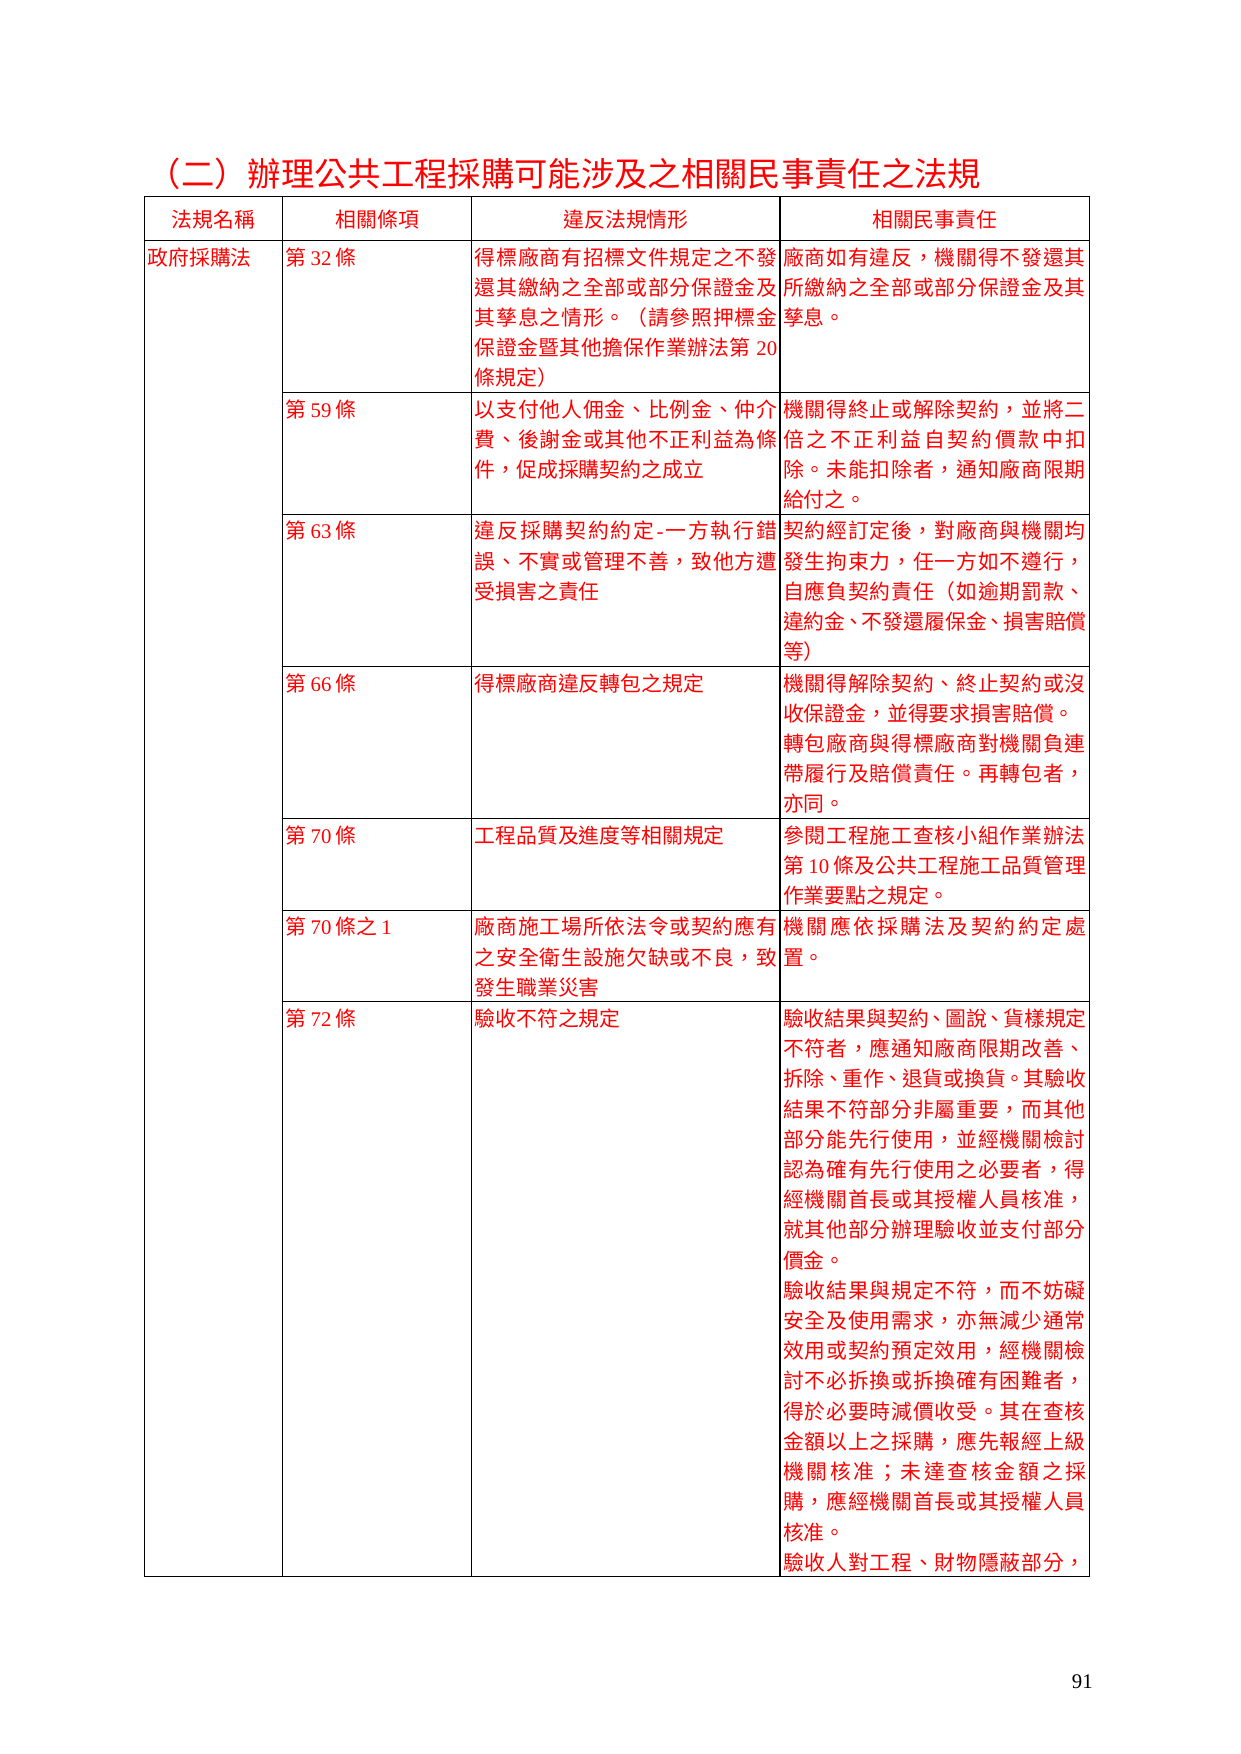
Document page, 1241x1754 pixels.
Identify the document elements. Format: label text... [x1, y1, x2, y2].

table_cell 參閱工程施工查核小組作業辦法第10條及公共工程施工品質管理作業要點之規定。 [781, 819, 1089, 909]
table_header 相關民事責任 [781, 197, 1089, 240]
table_cell 驗收不符之規定 [472, 1002, 779, 1576]
table_cell 機關得解除契約、終止契約或沒收保證金，並得要求損害賠償。 轉包廠商與得標廠商對機關負連帶履行及賠償責任。再轉包者，亦同。 [781, 667, 1089, 818]
table_cell 第70條 [283, 819, 471, 909]
table_cell 廠商施工場所依法令或契約應有之安全衛生設施欠缺或不良，致發生職業災害 [472, 911, 779, 1001]
table_cell 以支付他人佣金、比例金、仲介費、後謝金或其他不正利益為條件，促成採購契約之成立 [472, 393, 779, 514]
table_header 違反法規情形 [472, 197, 779, 240]
table_cell 第63條 [283, 515, 471, 666]
table_cell 第72條 [283, 1002, 471, 1576]
table_cell 契約經訂定後，對廠商與機關均發生拘束力，任一方如不遵行，自應負契約責任（如逾期罰款、違約金、不發還履保金、損害賠償等） [781, 515, 1089, 666]
table_cell 得標廠商有招標文件規定之不發還其繳納之全部或部分保證金及其孳息之情形。（請參照押標金保證金暨其他擔保作業辦法第20條規定） [472, 241, 779, 392]
table_cell 機關應依採購法及契約約定處置。 [781, 911, 1089, 1001]
table_cell 機關得終止或解除契約，並將二倍之不正利益自契約價款中扣除。未能扣除者，通知廠商限期給付之。 [781, 393, 1089, 514]
table_cell 廠商如有違反，機關得不發還其所繳納之全部或部分保證金及其孳息。 [781, 241, 1089, 392]
table_cell 第66條 [283, 667, 471, 818]
table_cell 第59條 [283, 393, 471, 514]
table_header 相關條項 [283, 197, 471, 240]
table_cell 政府採購法 [145, 241, 282, 1576]
table_cell 第70條之1 [283, 911, 471, 1001]
table_cell 違反採購契約約定-一方執行錯誤、不實或管理不善，致他方遭受損害之責任 [472, 515, 779, 666]
text （二）辦理公共工程採購可能涉及之相關民事責任之法規 [148, 148, 1092, 196]
table_cell 第32條 [283, 241, 471, 392]
table_cell 工程品質及進度等相關規定 [472, 819, 779, 909]
table_cell 得標廠商違反轉包之規定 [472, 667, 779, 818]
table_cell 驗收結果與契約、圖說、貨樣規定不符者，應通知廠商限期改善、拆除、重作、退貨或換貨。其驗收結果不符部分非屬重要，而其他部分能先行使用，並經機關檢討認為確有先行使用之必要者，得經機關首長或其授權人員核准，就其他部分辦理驗收並支付部分價金。 驗收結果與規定不符，而不妨礙安全及使用需求，亦無減少通常效用或契約預定效用，經機關檢討不必拆換或拆換確有困難者，得於必要時減價收受。其在查核金額以上之採購，應先報經上級機關核准；未達查核金額之採購，應經機關首長或其授權人員核准。 驗收人對工程、財物隱蔽部分， [781, 1002, 1089, 1576]
table_header 法規名稱 [145, 197, 282, 240]
